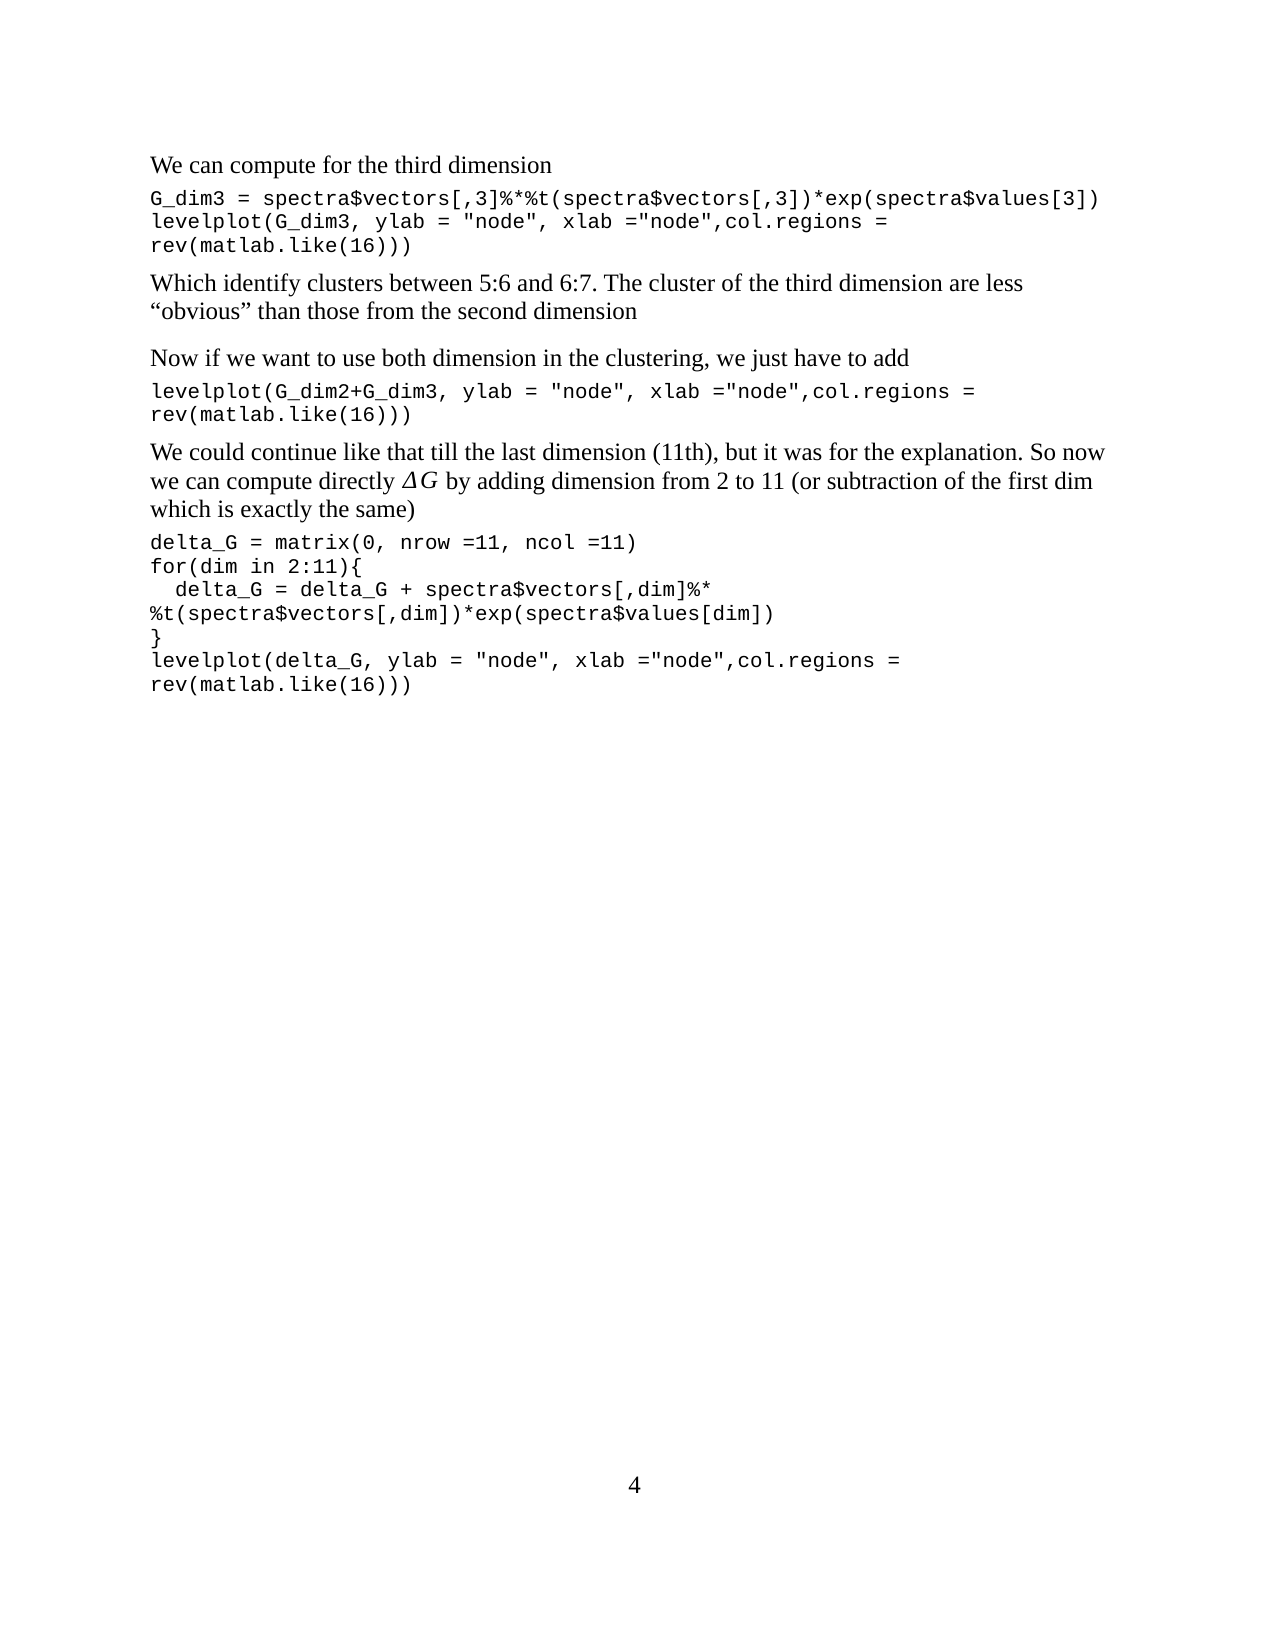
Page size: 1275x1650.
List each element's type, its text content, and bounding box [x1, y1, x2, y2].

text Which identify clusters between 5:6 and 6:7. The cluster of the third dimension are less “obvious” than those from the second dimension [150, 268, 1125, 325]
text delta_G = delta_G + spectra$vectors[,dim]%*%t(spectra$vectors[,dim])*exp(spectra$values[dim]) [150, 579, 1125, 627]
text levelplot(delta_G, ylab = "node", xlab ="node",col.regions = rev(matlab.like(16))) [150, 650, 1125, 698]
text for(dim in 2:11){ [150, 556, 1125, 579]
text delta_G = matrix(0, nrow =11, ncol =11) [150, 532, 1125, 556]
text } [150, 627, 1125, 650]
text levelplot(G_dim3, ylab = "node", xlab ="node",col.regions = rev(matlab.like(16))) [150, 211, 1125, 259]
text G_dim3 = spectra$vectors[,3]%*%t(spectra$vectors[,3])*exp(spectra$values[3]) [150, 188, 1125, 211]
text levelplot(G_dim2+G_dim3, ylab = "node", xlab ="node",col.regions = rev(matlab.like(16))) [150, 381, 1125, 428]
text We can compute for the third dimension [150, 150, 1125, 179]
text We could continue like that till the last dimension (11th), but it was for the explanation. So now we can compute directly by adding dimension from 2 to 11 (or subtraction of the first dim which is exactly the same) [150, 437, 1125, 523]
text Now if we want to use both dimension in the clustering, we just have to add [150, 343, 1125, 372]
